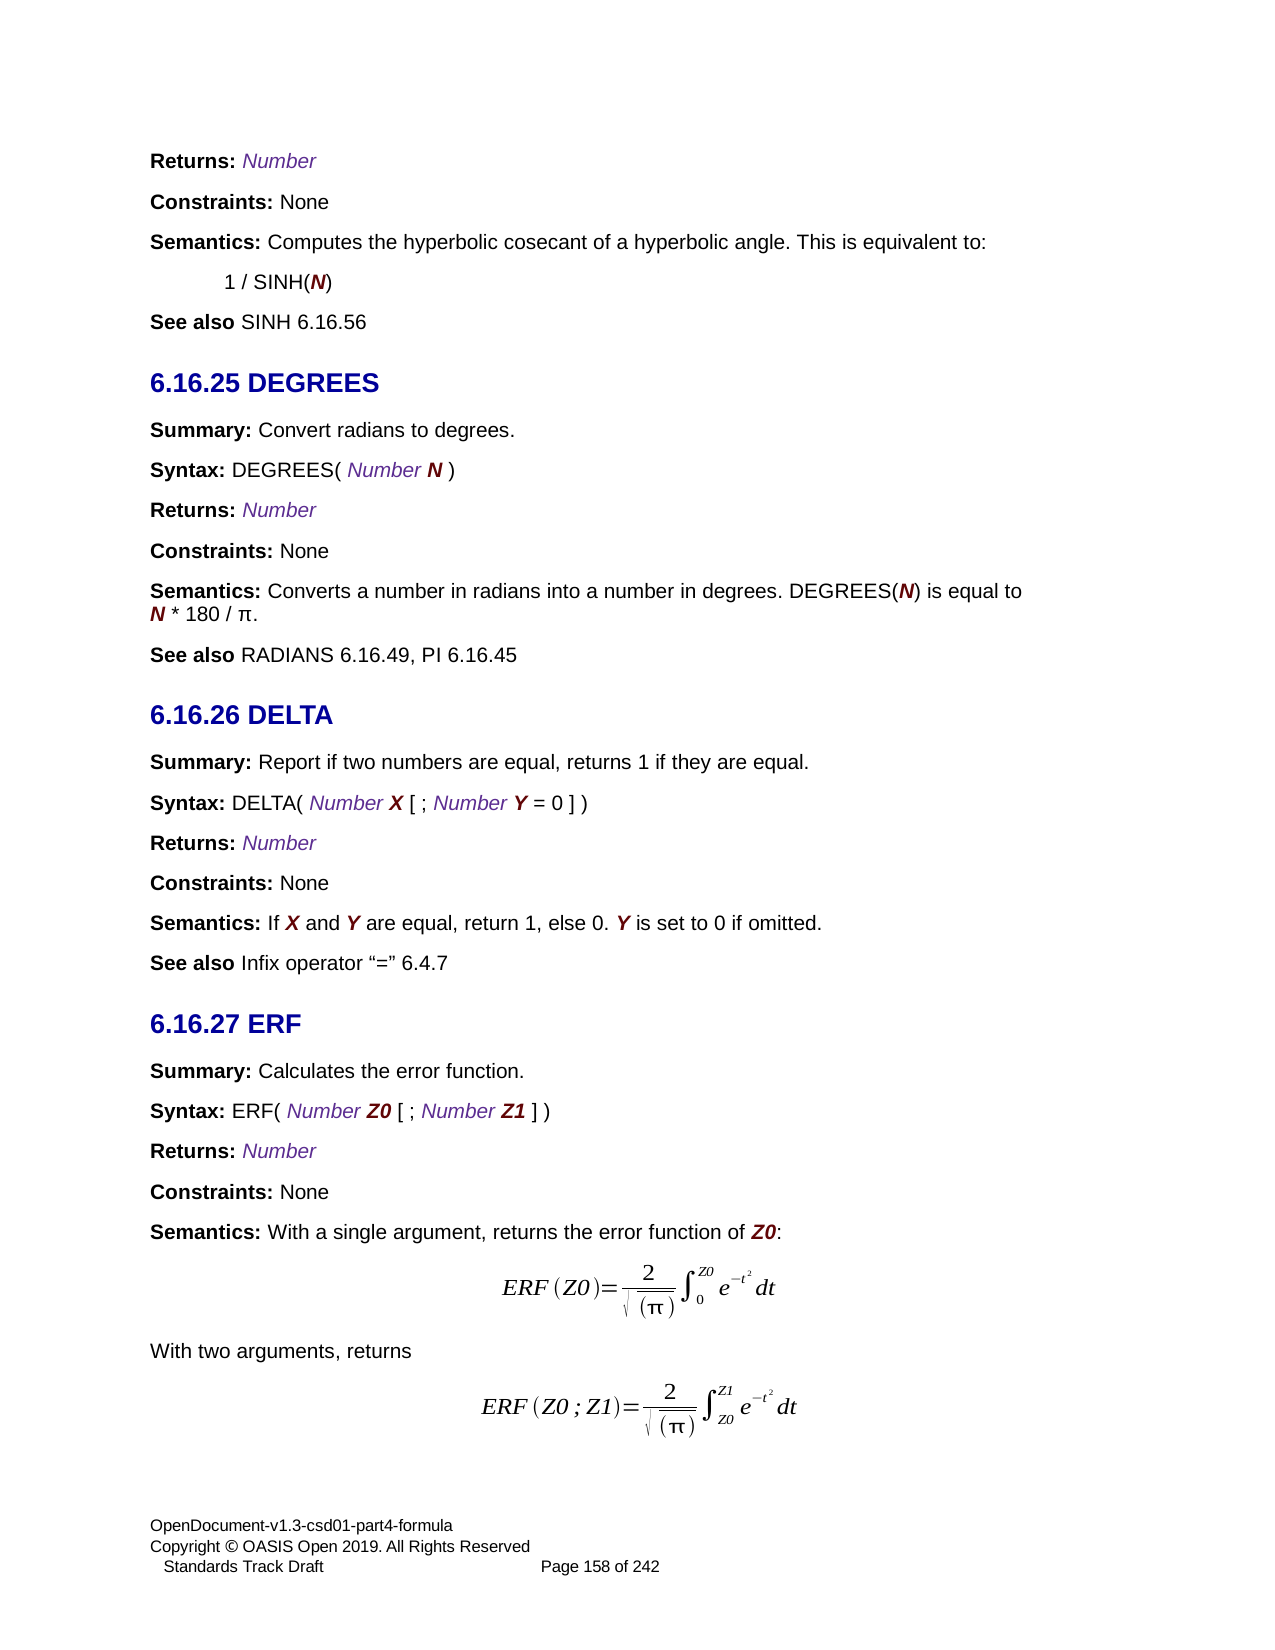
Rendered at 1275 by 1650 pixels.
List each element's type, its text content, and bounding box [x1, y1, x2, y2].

text Summary: Calculates the error function. [150, 1059, 1125, 1083]
text Constraints: None [150, 539, 1125, 563]
text Constraints: None [150, 1180, 1125, 1204]
text Summary: Report if two numbers are equal, returns 1 if they are equal. [150, 751, 1125, 774]
text Syntax: DELTA( Number X [ ; Number Y = 0 ] ) [150, 791, 1125, 814]
text See also Infix operator “=” 6.4.7 [150, 952, 1125, 975]
text See also SINH 6.16.56 [150, 311, 1125, 334]
text With two arguments, returns [150, 1339, 1125, 1363]
text Returns: Number [150, 831, 1125, 855]
text Semantics: With a single argument, returns the error function of Z0: [150, 1220, 1125, 1244]
text Returns: Number [150, 150, 1125, 173]
text See also RADIANS 6.16.49, PI 6.16.45 [150, 643, 1125, 667]
subtitle DELTA [150, 700, 1125, 730]
text 1 / SINH(N) [150, 271, 1125, 294]
text Constraints: None [150, 190, 1125, 214]
subtitle ERF [150, 1009, 1125, 1039]
text Constraints: None [150, 871, 1125, 895]
text Summary: Convert radians to degrees. [150, 418, 1125, 442]
subtitle DEGREES [150, 368, 1125, 398]
text Syntax: DEGREES( Number N ) [150, 459, 1125, 482]
text Semantics: Computes the hyperbolic cosecant of a hyperbolic angle. This is equivalent to: [150, 230, 1125, 254]
text Semantics: Converts a number in radians into a number in degrees. DEGREES(N) is equal to N * 180 / π. [150, 579, 1125, 626]
text Syntax: ERF( Number Z0 [ ; Number Z1 ] ) [150, 1100, 1125, 1123]
text Semantics: If X and Y are equal, return 1, else 0. Y is set to 0 if omitted. [150, 912, 1125, 935]
text Returns: Number [150, 1140, 1125, 1163]
text Returns: Number [150, 499, 1125, 522]
